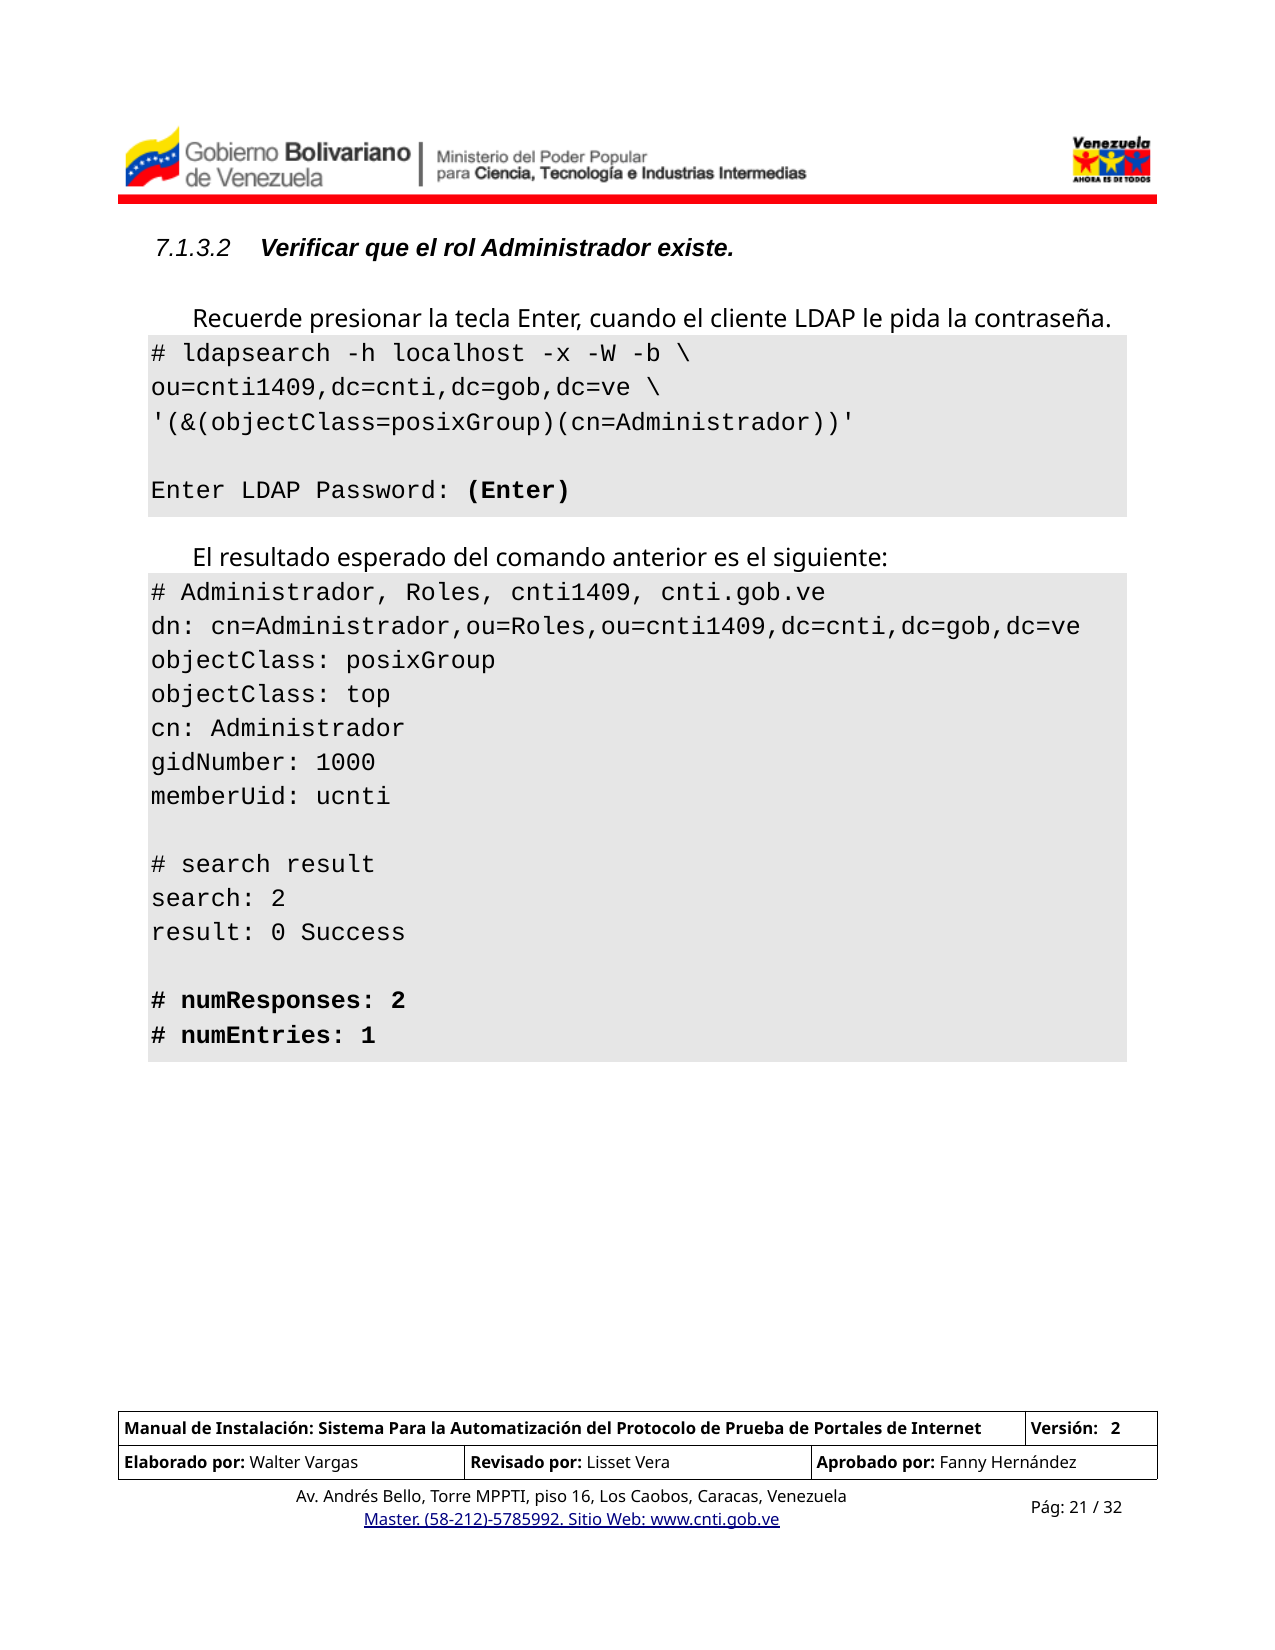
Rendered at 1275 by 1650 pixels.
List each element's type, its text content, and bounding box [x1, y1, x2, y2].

text result: 0 Success [148, 914, 1127, 948]
text # numEntries: 1 [148, 1016, 1127, 1053]
text # search result [148, 846, 1127, 880]
text objectClass: top [148, 676, 1127, 710]
text search: 2 [148, 880, 1127, 914]
text Enter LDAP Password: (Enter) [148, 471, 1127, 508]
text gidNumber: 1000 [148, 744, 1127, 778]
text '(&(objectClass=posixGroup)(cn=Administrador))' [148, 403, 1127, 437]
text # Administrador, Roles, cnti1409, cnti.gob.ve [148, 573, 1127, 608]
text objectClass: posixGroup [148, 642, 1127, 676]
text cn: Administrador [148, 710, 1127, 744]
text memberUid: ucnti [148, 778, 1127, 812]
text # ldapsearch -h localhost -x -W -b \ [148, 335, 1127, 369]
text # numResponses: 2 [148, 982, 1127, 1016]
picture [118, 118, 1157, 204]
text ou=cnti1409,dc=cnti,dc=gob,dc=ve \ [148, 369, 1127, 403]
text Recuerde presionar la tecla Enter, cuando el cliente LDAP le pida la contraseña. [118, 274, 1157, 335]
text dn: cn=Administrador,ou=Roles,ou=cnti1409,dc=cnti,dc=gob,dc=ve [148, 608, 1127, 642]
subtitle Verificar que el rol Administrador existe. [148, 233, 1157, 261]
text El resultado esperado del comando anterior es el siguiente: [118, 517, 1157, 573]
